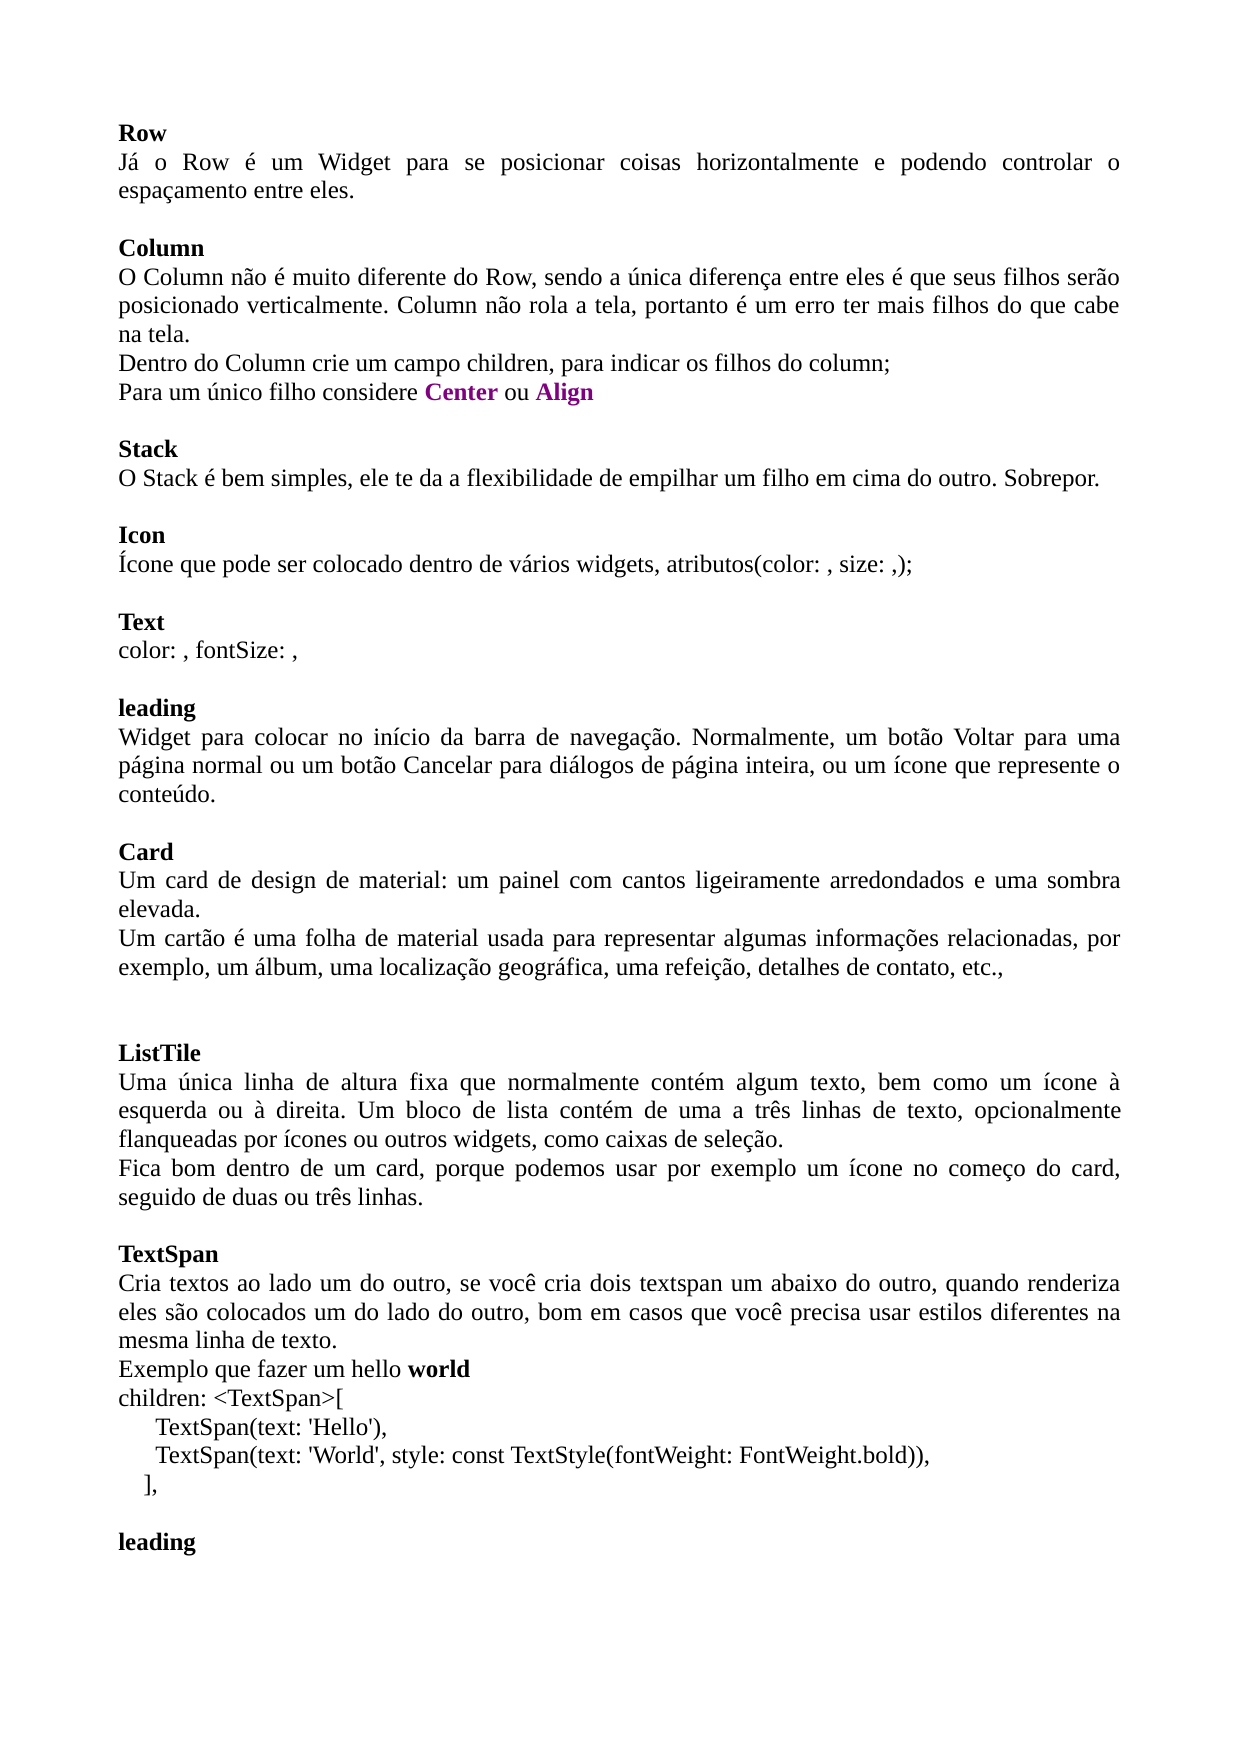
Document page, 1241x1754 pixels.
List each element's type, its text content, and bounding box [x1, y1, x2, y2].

text leading [118, 693, 1122, 722]
text TextSpan [118, 1239, 1122, 1268]
text Um card de design de material: um painel com cantos ligeiramente arredondados e uma sombra elevada. [118, 866, 1122, 923]
text Já o Row é um Widget para se posicionar coisas horizontalmente e podendo controlar o espaçamento entre eles. [118, 147, 1122, 204]
text Um cartão é uma folha de material usada para representar algumas informações relacionadas, por exemplo, um álbum, uma localização geográfica, uma refeição, detalhes de contato, etc., [118, 923, 1122, 981]
text TextSpan(text: 'World', style: const TextStyle(fontWeight: FontWeight.bold)), [118, 1441, 1122, 1469]
text Text [118, 607, 1122, 636]
text Fica bom dentro de um card, porque podemos usar por exemplo um ícone no começo do card, seguido de duas ou três linhas. [118, 1153, 1122, 1211]
text Stack [118, 434, 1122, 463]
text O Stack é bem simples, ele te da a flexibilidade de empilhar um filho em cima do outro. Sobrepor. [118, 463, 1122, 492]
text Column [118, 233, 1122, 262]
text O Column não é muito diferente do Row, sendo a única diferença entre eles é que seus filhos serão posicionado verticalmente. Column não rola a tela, portanto é um erro ter mais filhos do que cabe na tela. [118, 262, 1122, 348]
text ], [118, 1469, 1122, 1498]
text children: <TextSpan>[ [118, 1383, 1122, 1412]
text color: , fontSize: , [118, 636, 1122, 664]
text Widget para colocar no início da barra de navegação. Normalmente, um botão Voltar para uma página normal ou um botão Cancelar para diálogos de página inteira, ou um ícone que represente o conteúdo. [118, 722, 1122, 808]
text Exemplo que fazer um hello world [118, 1354, 1122, 1383]
text Ícone que pode ser colocado dentro de vários widgets, atributos(color: , size: ,); [118, 549, 1122, 578]
text Icon [118, 521, 1122, 549]
text Uma única linha de altura fixa que normalmente contém algum texto, bem como um ícone à esquerda ou à direita. Um bloco de lista contém de uma a três linhas de texto, opcionalmente flanqueadas por ícones ou outros widgets, como caixas de seleção. [118, 1067, 1122, 1153]
text leading [118, 1527, 1122, 1556]
text Row [118, 118, 1122, 147]
text ListTile [118, 1038, 1122, 1067]
text Cria textos ao lado um do outro, se você cria dois textspan um abaixo do outro, quando renderiza eles são colocados um do lado do outro, bom em casos que você precisa usar estilos diferentes na mesma linha de texto. [118, 1268, 1122, 1354]
text TextSpan(text: 'Hello'), [118, 1412, 1122, 1441]
text Card [118, 837, 1122, 866]
text Dentro do Column crie um campo children, para indicar os filhos do column; [118, 348, 1122, 377]
text Para um único filho considere Center ou Align [118, 377, 1122, 406]
